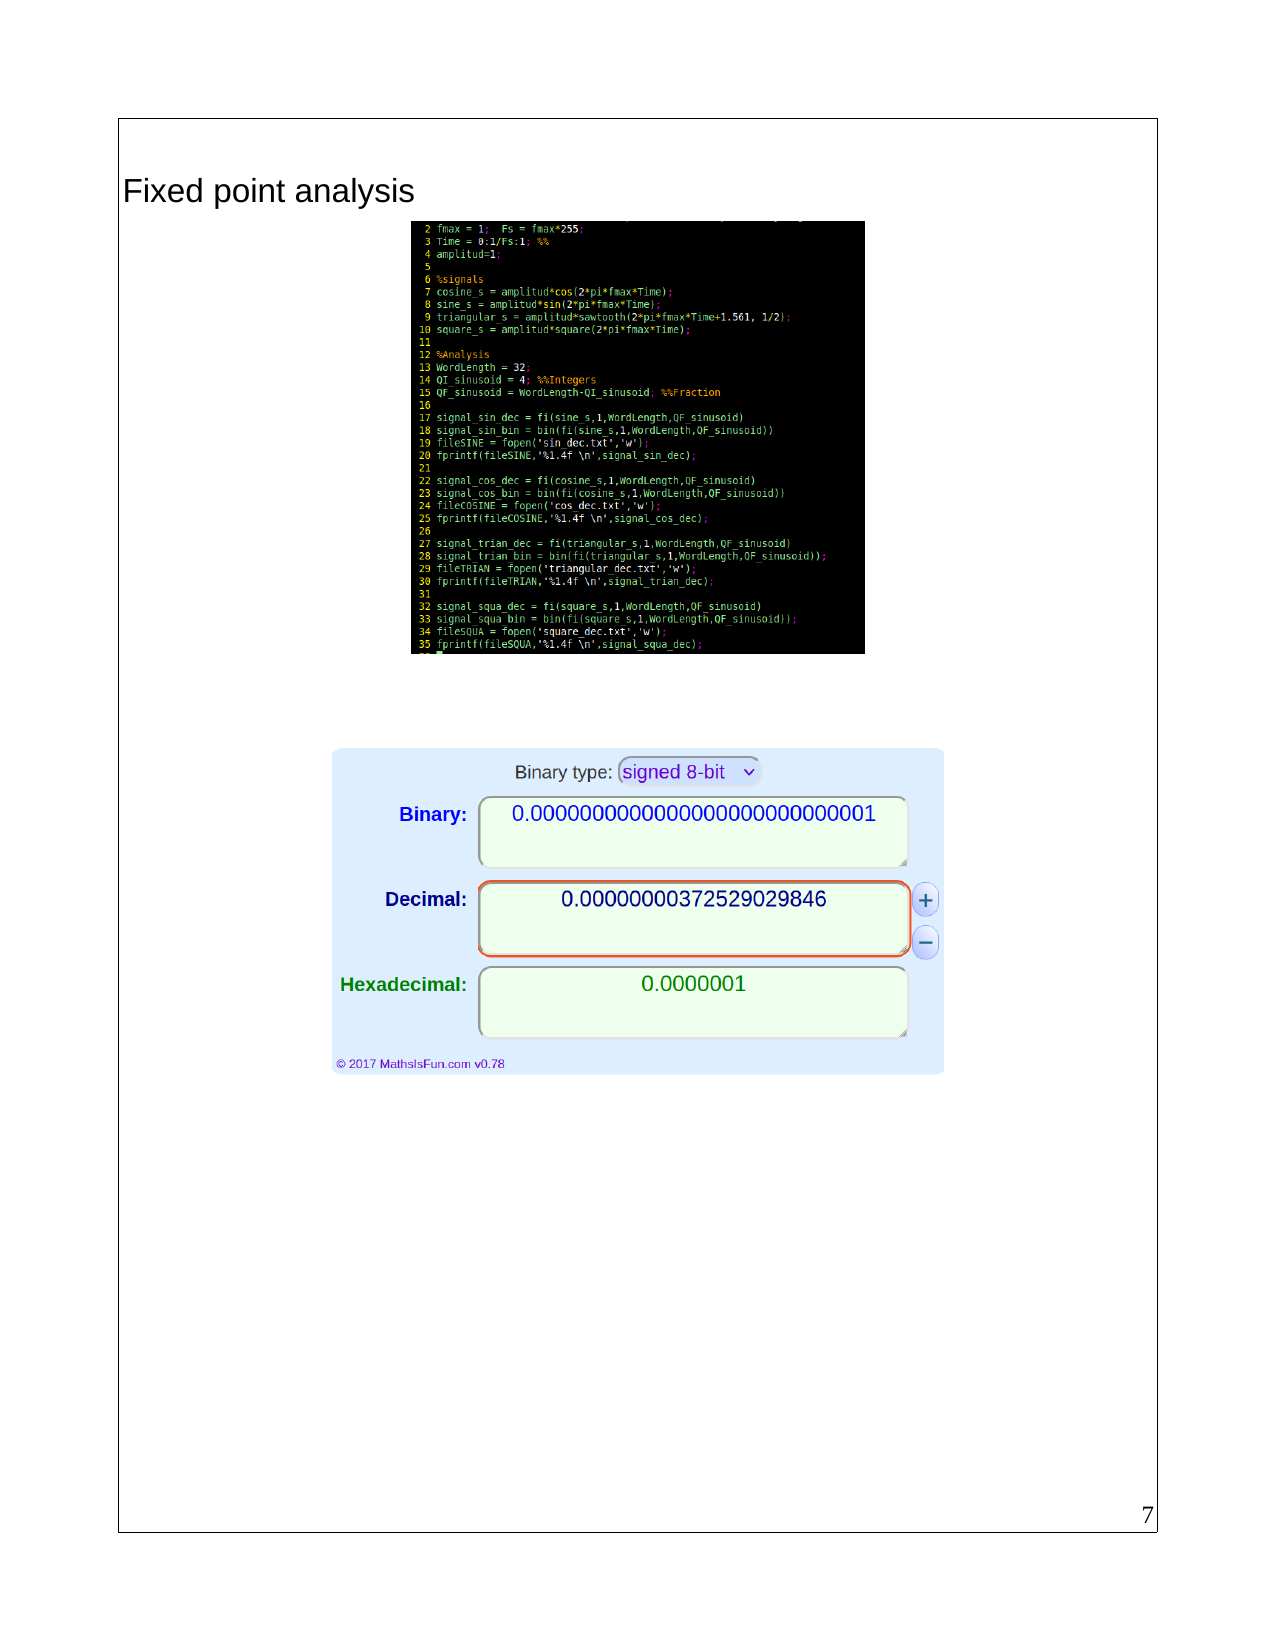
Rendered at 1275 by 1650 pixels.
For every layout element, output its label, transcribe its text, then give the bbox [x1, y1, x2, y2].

subtitle Fixed point analysis [122, 171, 1154, 209]
picture [411, 221, 865, 654]
picture [331, 745, 944, 1075]
